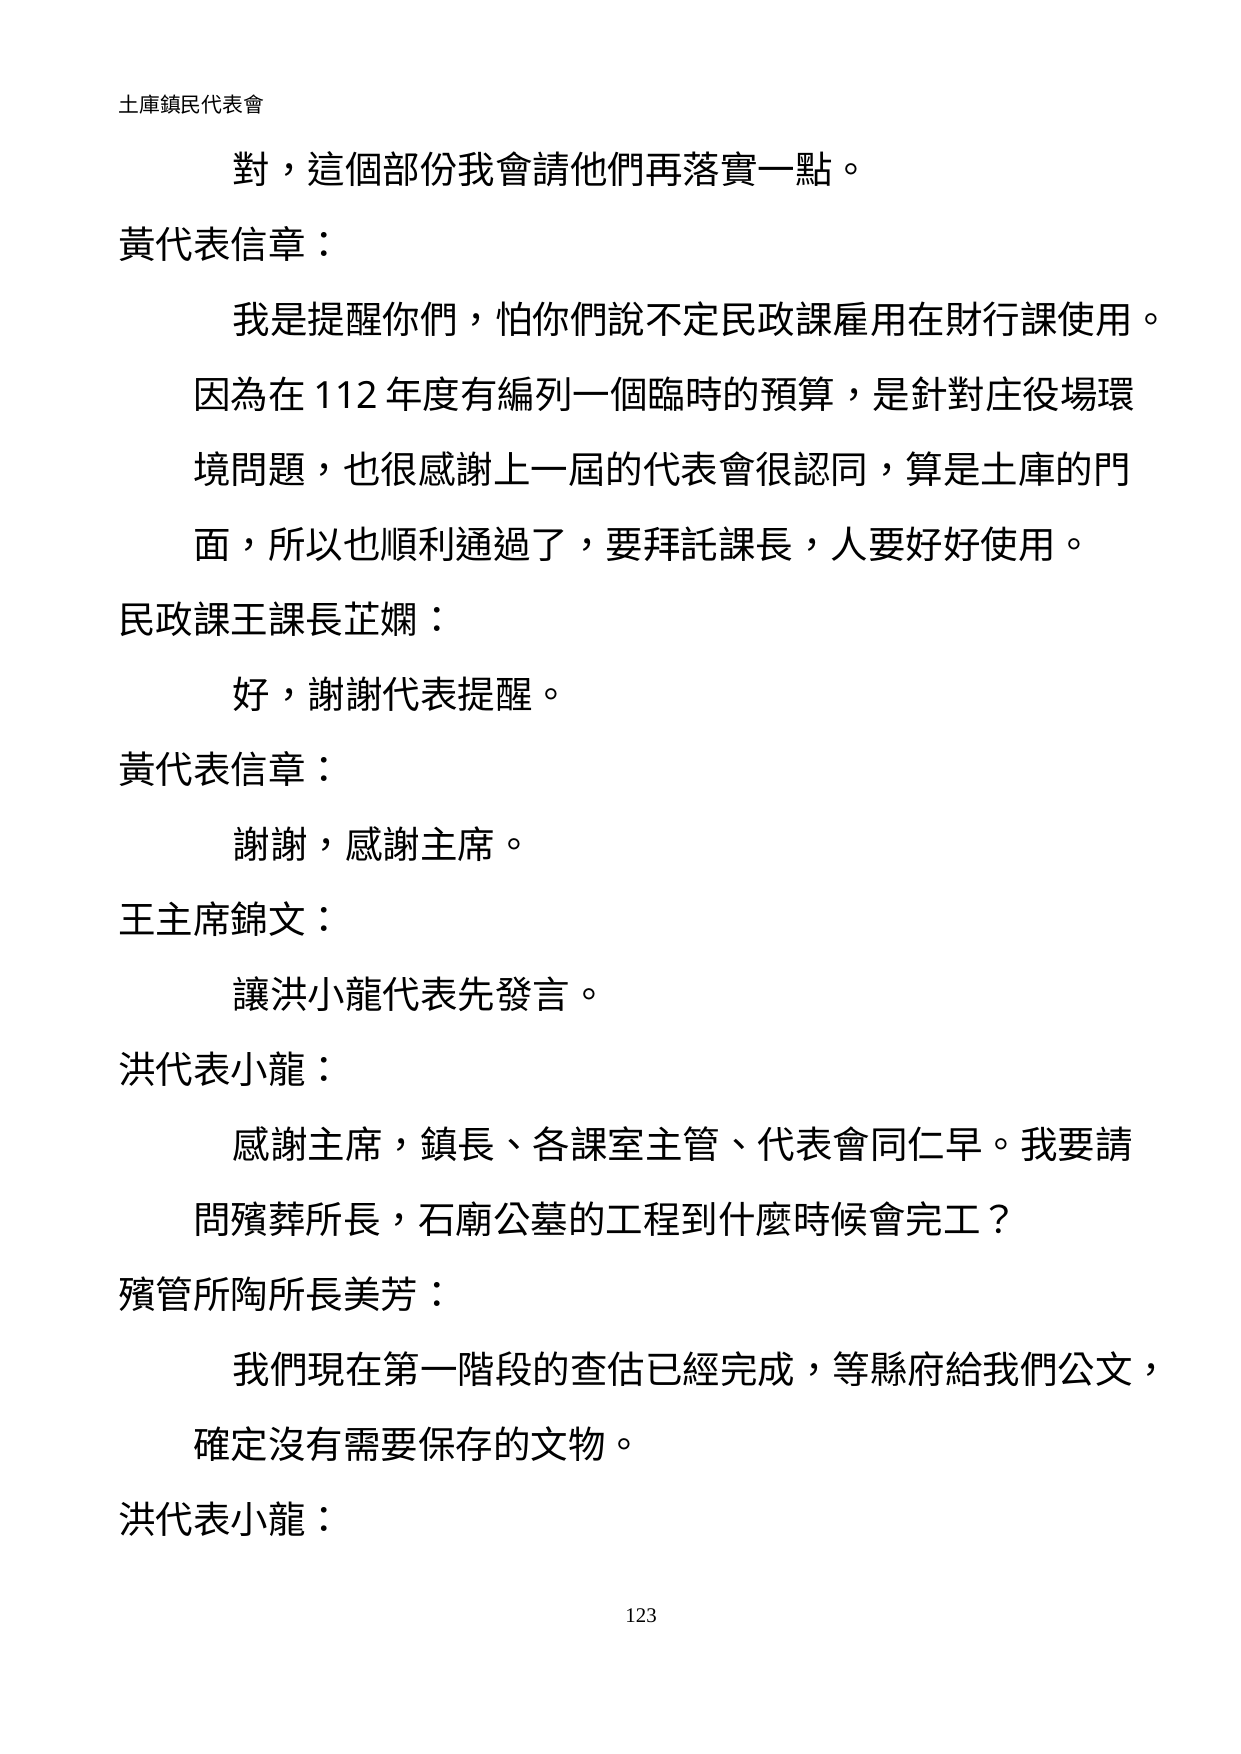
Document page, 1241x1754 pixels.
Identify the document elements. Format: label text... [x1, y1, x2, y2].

text 好，謝謝代表提醒。 [193, 654, 1163, 729]
text 我們現在第一階段的查估已經完成，等縣府給我們公文，確定沒有需要保存的文物。 [193, 1329, 1163, 1479]
text 洪代表小龍： [118, 1479, 1163, 1554]
text 謝謝，感謝主席。 [193, 804, 1163, 879]
text 黃代表信章： [118, 729, 1163, 804]
text 民政課王課長芷嫻： [118, 579, 1163, 654]
text 王主席錦文： [118, 879, 1163, 954]
text 讓洪小龍代表先發言。 [193, 954, 1163, 1029]
text 殯管所陶所長美芳： [118, 1254, 1163, 1329]
text 感謝主席，鎮長、各課室主管、代表會同仁早。我要請問殯葬所長，石廟公墓的工程到什麼時候會完工？ [193, 1104, 1163, 1254]
text 對，這個部份我會請他們再落實一點。 [193, 129, 1163, 204]
text 我是提醒你們，怕你們說不定民政課雇用在財行課使用。因為在112年度有編列一個臨時的預算，是針對庄役場環境問題，也很感謝上一屆的代表會很認同，算是土庫的門面，所以也順利通過了，要拜託課長，人要好好使用。 [193, 279, 1163, 579]
text 洪代表小龍： [118, 1029, 1163, 1104]
text 黃代表信章： [118, 204, 1163, 279]
